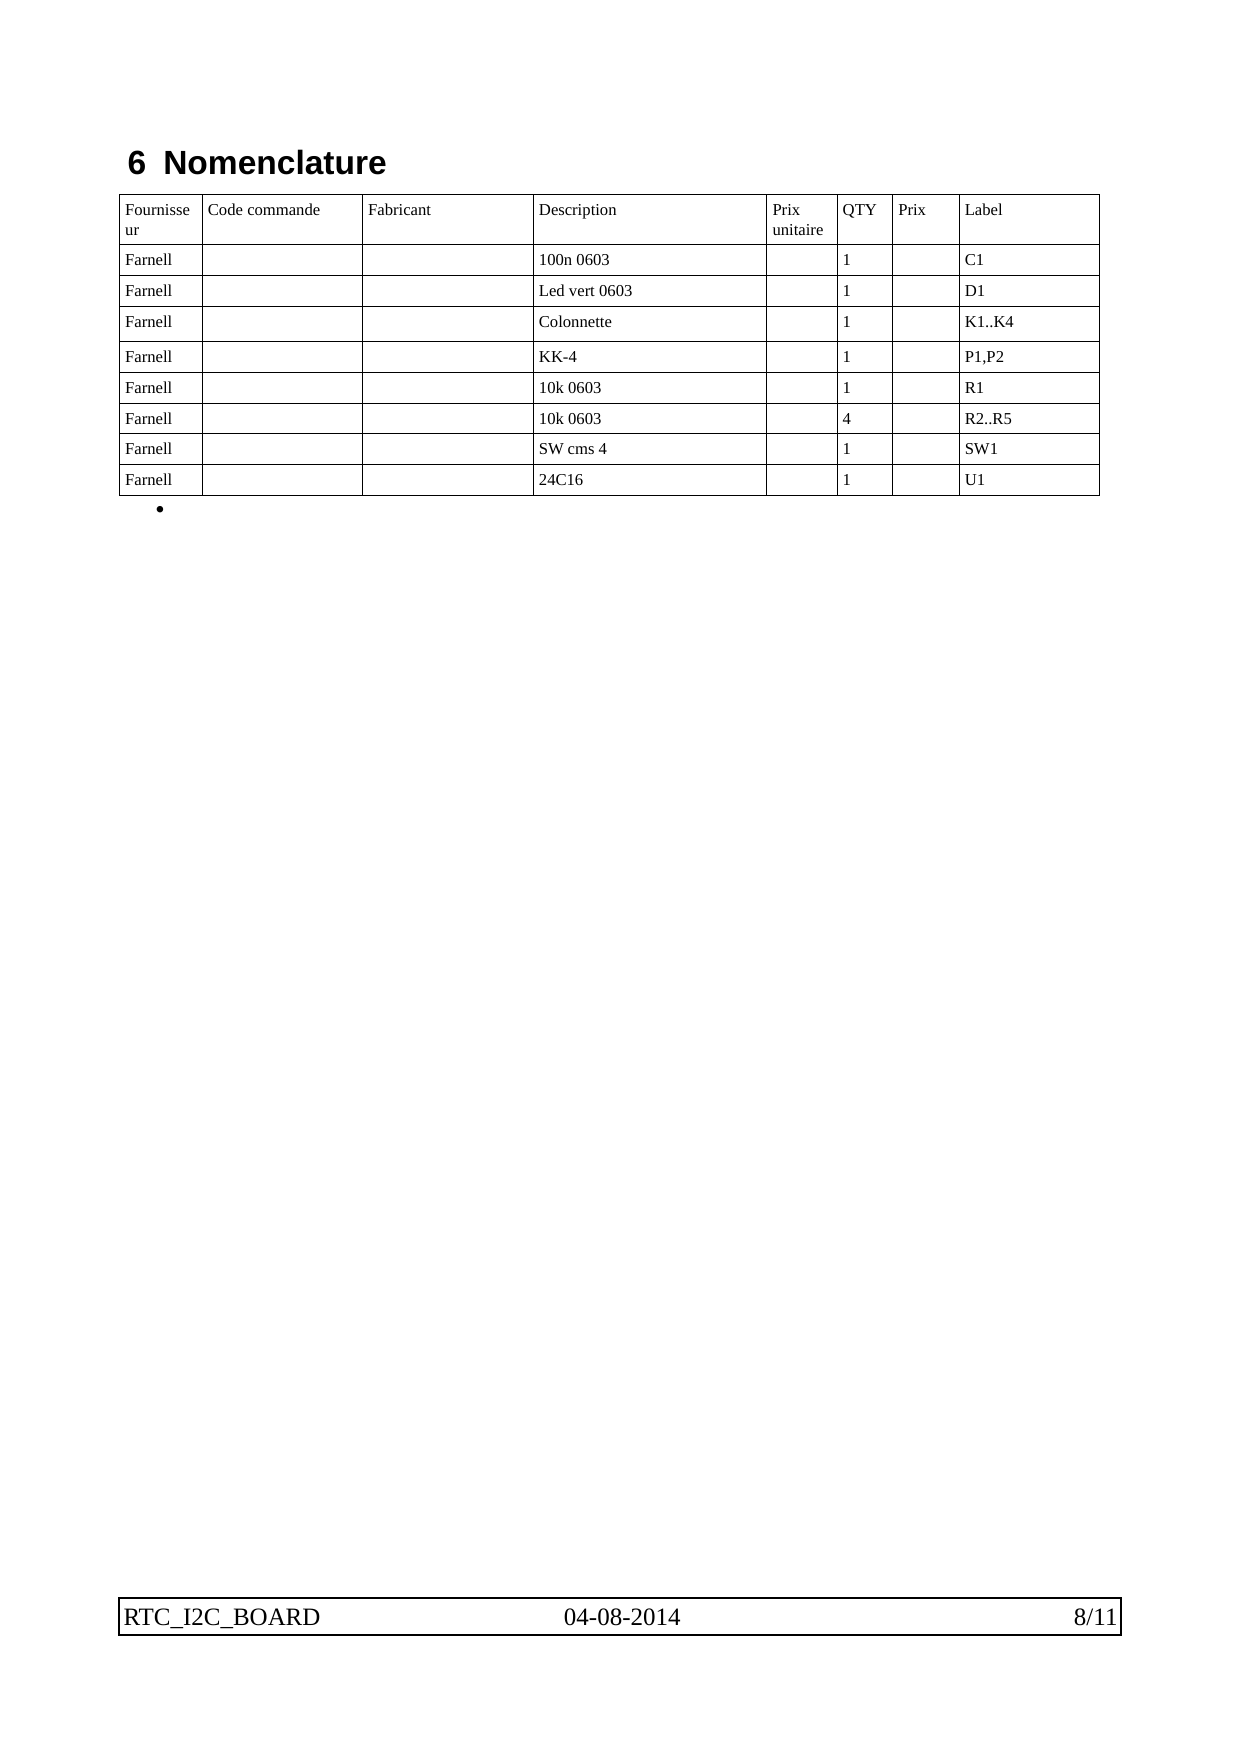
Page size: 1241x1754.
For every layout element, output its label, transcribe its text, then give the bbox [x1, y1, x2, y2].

table_cell [363, 404, 533, 433]
table_cell [767, 245, 837, 275]
table_header Fabricant [363, 195, 533, 244]
table_cell [767, 434, 837, 464]
table_cell 100n 0603 [534, 245, 766, 275]
table_header Description [534, 195, 766, 244]
table_cell 1 [838, 276, 892, 306]
table_header Code commande [203, 195, 362, 244]
table_cell 1 [838, 307, 892, 341]
table_cell C1 [960, 245, 1099, 275]
table_cell [893, 434, 959, 464]
table_cell Farnell [120, 373, 202, 403]
table_cell R2..R5 [960, 404, 1099, 433]
table_cell [767, 276, 837, 306]
table_cell [363, 465, 533, 495]
table_header QTY [838, 195, 892, 244]
table_cell Farnell [120, 465, 202, 495]
table_cell [363, 434, 533, 464]
table_cell [363, 276, 533, 306]
table_cell U1 [960, 465, 1099, 495]
table_cell [767, 307, 837, 341]
table_cell Farnell [120, 245, 202, 275]
table_cell Farnell [120, 276, 202, 306]
table_cell [363, 342, 533, 372]
table_cell KK-4 [534, 342, 766, 372]
table_cell [893, 465, 959, 495]
table_cell Colonnette [534, 307, 766, 341]
table_cell [893, 404, 959, 433]
table_cell [363, 245, 533, 275]
table_cell [767, 404, 837, 433]
table_cell P1,P2 [960, 342, 1099, 372]
table_cell Led vert 0603 [534, 276, 766, 306]
subtitle Nomenclature [118, 143, 1122, 182]
table_cell K1..K4 [960, 307, 1099, 341]
table_cell 1 [838, 465, 892, 495]
table_header Fournisseur [120, 195, 202, 244]
table_cell Farnell [120, 404, 202, 433]
table_cell Farnell [120, 307, 202, 341]
table_cell [363, 373, 533, 403]
table_cell SW1 [960, 434, 1099, 464]
table_cell 10k 0603 [534, 373, 766, 403]
table_cell [893, 307, 959, 341]
table_cell 10k 0603 [534, 404, 766, 433]
table_cell [203, 465, 362, 495]
table_cell [203, 245, 362, 275]
table_cell 1 [838, 373, 892, 403]
table_header Prix unitaire [767, 195, 837, 244]
table_cell [203, 404, 362, 433]
table_cell [767, 373, 837, 403]
table_cell 24C16 [534, 465, 766, 495]
table_cell 1 [838, 434, 892, 464]
table_cell [203, 276, 362, 306]
table_header Label [960, 195, 1099, 244]
table_cell [767, 342, 837, 372]
table_cell 1 [838, 245, 892, 275]
table_cell D1 [960, 276, 1099, 306]
table_cell [893, 342, 959, 372]
table_cell [203, 307, 362, 341]
table_cell 1 [838, 342, 892, 372]
table_cell 4 [838, 404, 892, 433]
table_cell SW cms 4 [534, 434, 766, 464]
table_cell [893, 373, 959, 403]
table_cell R1 [960, 373, 1099, 403]
table_cell [203, 434, 362, 464]
table_cell [893, 276, 959, 306]
table_cell [893, 245, 959, 275]
table_header Prix [893, 195, 959, 244]
table_cell [203, 373, 362, 403]
table_cell [767, 465, 837, 495]
table_cell [203, 342, 362, 372]
table_cell [363, 307, 533, 341]
table_cell Farnell [120, 434, 202, 464]
table_cell Farnell [120, 342, 202, 372]
